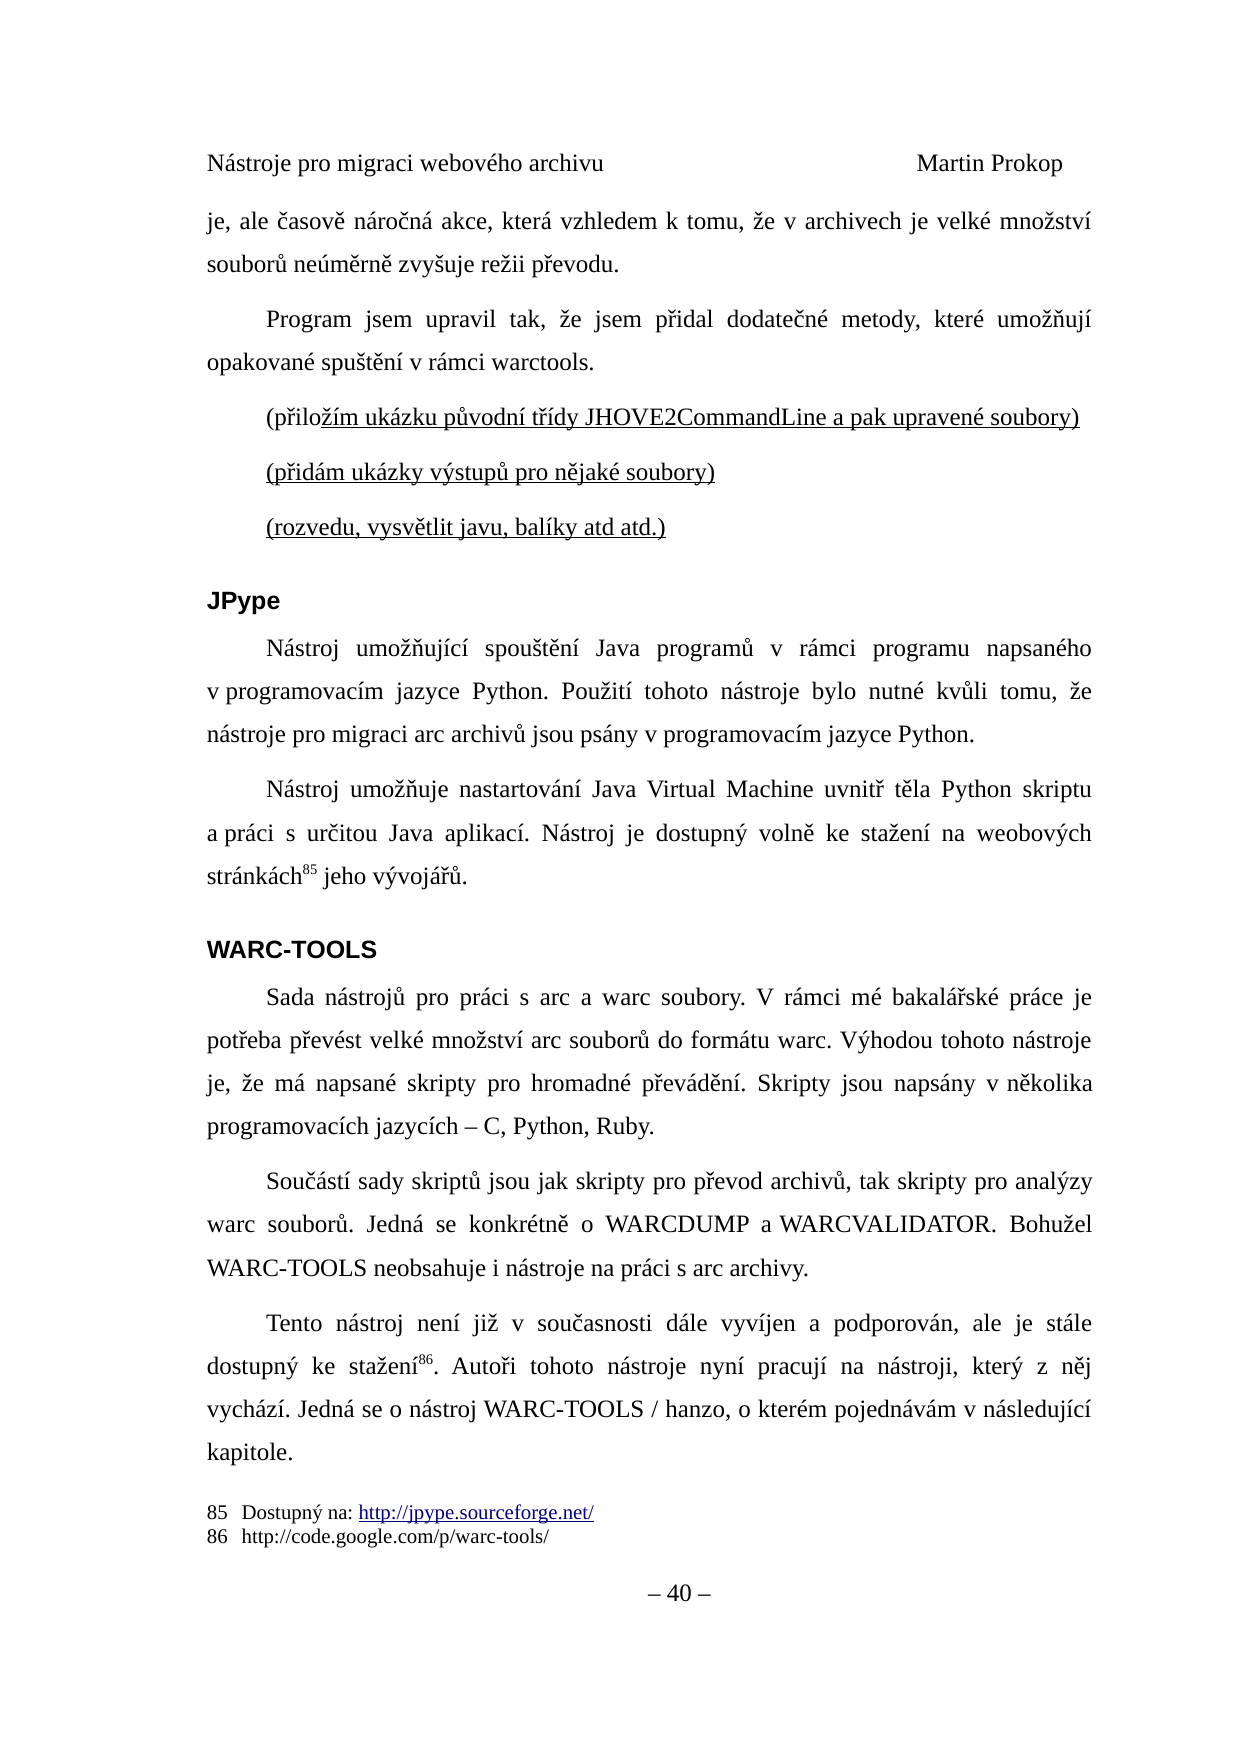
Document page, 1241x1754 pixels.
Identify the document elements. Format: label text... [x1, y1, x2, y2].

text (přidám ukázky výstupů pro nějaké soubory) [207, 457, 1093, 486]
text Součástí sady skriptů jsou jak skripty pro převod archivů, tak skripty pro analýzy warc souborů. Jedná se konkrétně o WARCDUMP a WARCVALIDATOR. Bohužel WARC-TOOLS neobsahuje i nástroje na práci s arc archivy. [207, 1166, 1093, 1281]
text Nástroj umožňuje nastartování Java Virtual Machine uvnitř těla Python skriptu a práci s určitou Java aplikací. Nástroj je dostupný volně ke stažení na weobových stránkách jeho vývojářů. [207, 774, 1093, 889]
text (přiložím ukázku původní třídy JHOVE2CommandLine a pak upravené soubory) [207, 402, 1093, 431]
text http://code.google.com/p/warc-tools/ [207, 1524, 1093, 1548]
text Dostupný na: http://jpype.sourceforge.net/ [207, 1500, 1093, 1524]
text Program jsem upravil tak, že jsem přidal dodatečné metody, které umožňují opakované spuštění v rámci warctools. [207, 304, 1093, 376]
text (rozvedu, vysvětlit javu, balíky atd atd.) [207, 512, 1093, 541]
subtitle JPype [207, 586, 1093, 615]
subtitle WARC-TOOLS [207, 935, 1093, 964]
text Nástroj umožňující spouštění Java programů v rámci programu napsaného v programovacím jazyce Python. Použití tohoto nástroje bylo nutné kvůli tomu, že nástroje pro migraci arc archivů jsou psány v programovacím jazyce Python. [207, 633, 1093, 748]
text Sada nástrojů pro práci s arc a warc soubory. V rámci mé bakalářské práce je potřeba převést velké množství arc souborů do formátu warc. Výhodou tohoto nástroje je, že má napsané skripty pro hromadné převádění. Skripty jsou napsány v několika programovacích jazycích – C, Python, Ruby. [207, 982, 1093, 1140]
text je, ale časově náročná akce, která vzhledem k tomu, že v archivech je velké množství souborů neúměrně zvyšuje režii převodu. [207, 206, 1093, 278]
text Tento nástroj není již v současnosti dále vyvíjen a podporován, ale je stále dostupný ke stažení. Autoři tohoto nástroje nyní pracují na nástroji, který z něj vychází. Jedná se o nástroj WARC-TOOLS / hanzo, o kterém pojednávám v následující kapitole. [207, 1308, 1093, 1466]
